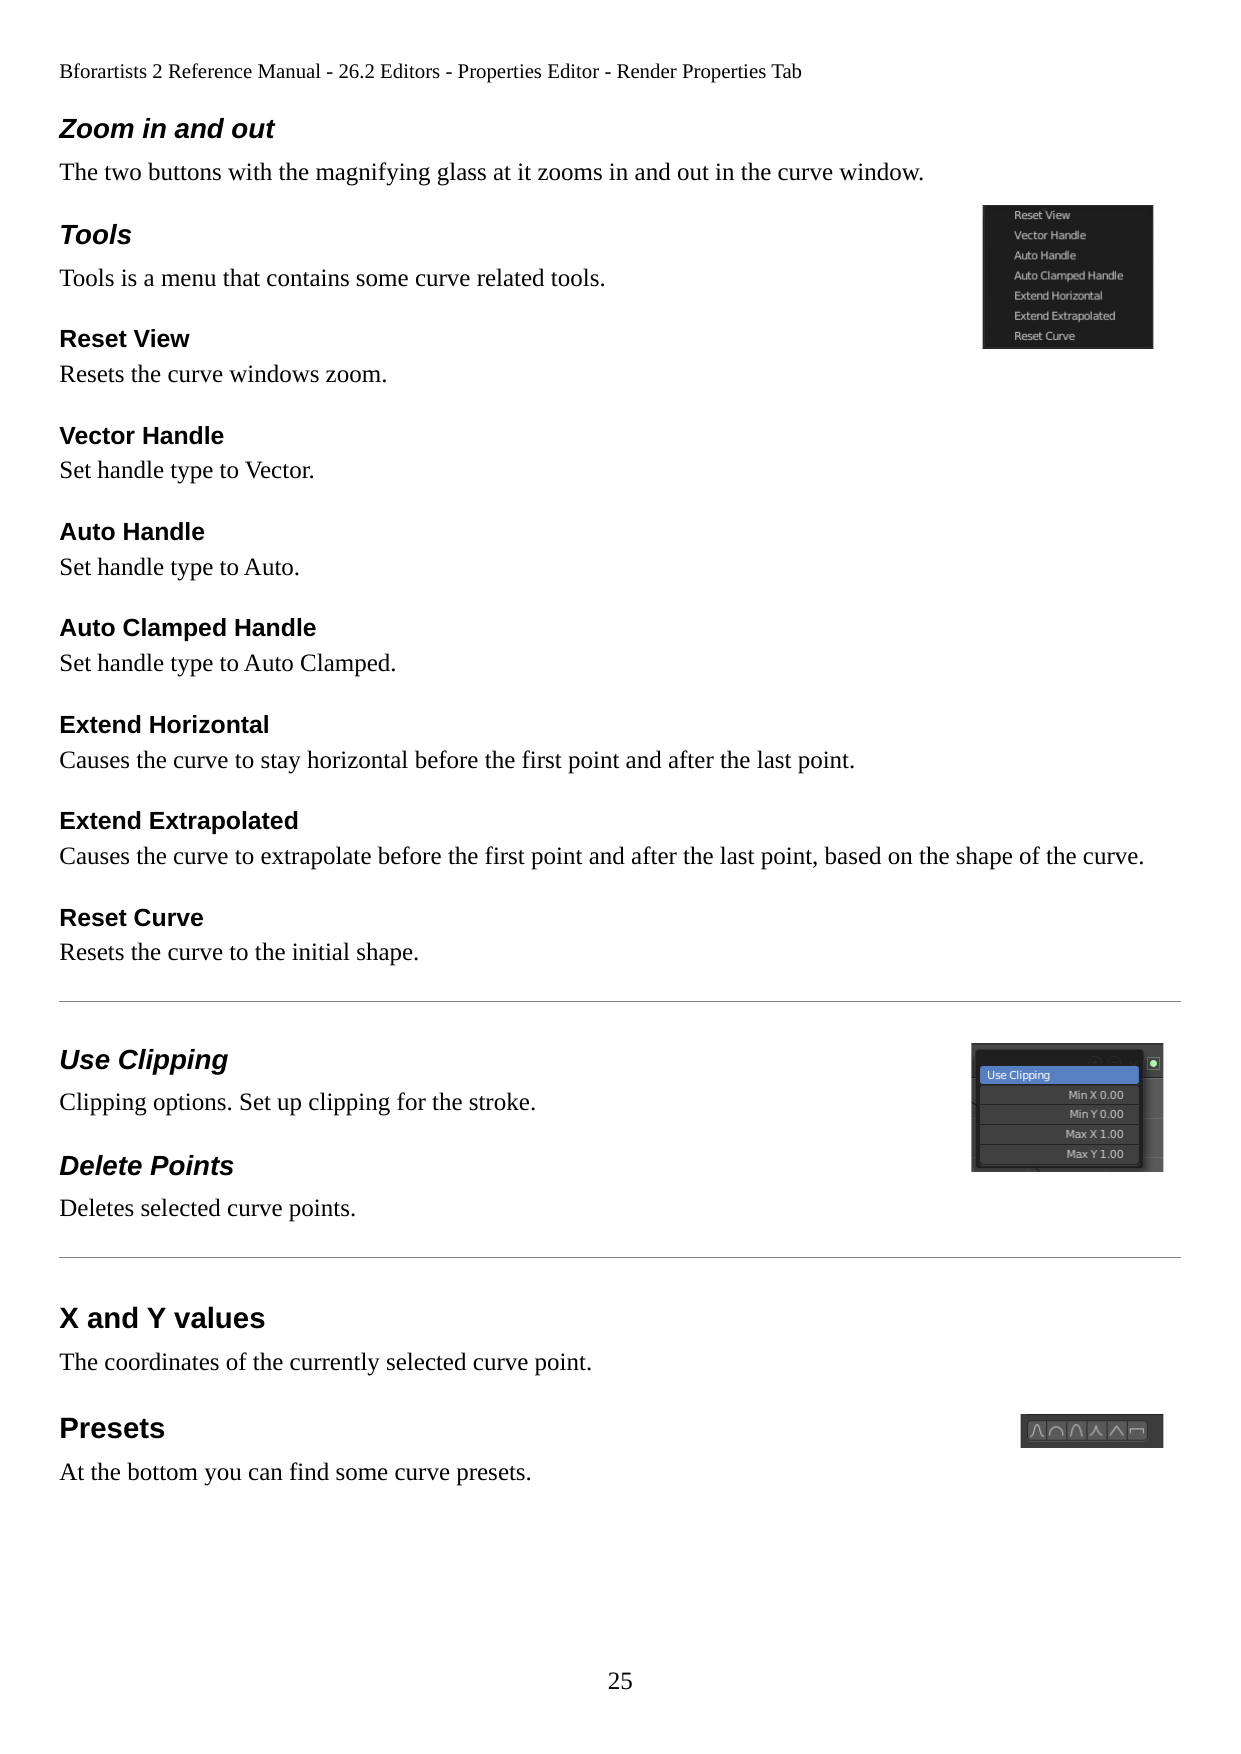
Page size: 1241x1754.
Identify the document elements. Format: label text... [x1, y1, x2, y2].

text Set handle type to Vector. [59, 456, 1181, 484]
text The coordinates of the currently selected curve point. [59, 1347, 1181, 1376]
text Set handle type to Auto Clamped. [59, 648, 1181, 677]
text Resets the curve windows zoom. [59, 359, 1181, 388]
subtitle [1164, 1043, 1181, 1075]
text Resets the curve to the initial shape. [59, 937, 1181, 966]
subtitle Use Clipping [59, 1043, 971, 1075]
picture [982, 205, 1154, 349]
subtitle Presets [59, 1411, 1181, 1445]
text The two buttons with the magnifying glass at it zooms in and out in the curve window. [59, 157, 1181, 186]
subtitle Reset View [59, 324, 1181, 353]
subtitle Extend Horizontal [59, 710, 1181, 738]
subtitle Auto Handle [59, 517, 1181, 546]
subtitle Vector Handle [59, 421, 1181, 449]
subtitle [1154, 218, 1181, 250]
subtitle Extend Extrapolated [59, 806, 1181, 835]
subtitle X and Y values [59, 1301, 1181, 1335]
text Tools is a menu that contains some curve related tools. [59, 263, 982, 292]
text Clipping options. Set up clipping for the stroke. [59, 1087, 971, 1116]
text At the bottom you can find some curve presets. [59, 1457, 1181, 1486]
subtitle Tools [59, 218, 982, 250]
picture [1020, 1414, 1164, 1448]
text Set handle type to Auto. [59, 552, 1181, 581]
text Deletes selected curve points. [59, 1193, 1181, 1222]
subtitle Auto Clamped Handle [59, 613, 1181, 642]
text Causes the curve to extrapolate before the first point and after the last point, based on the shape of the curve. [59, 841, 1181, 870]
subtitle Reset Curve [59, 903, 1181, 931]
subtitle Zoom in and out [59, 113, 1181, 144]
text Causes the curve to stay horizontal before the first point and after the last point. [59, 745, 1181, 773]
picture [971, 1043, 1164, 1172]
subtitle Delete Points [59, 1149, 1181, 1181]
